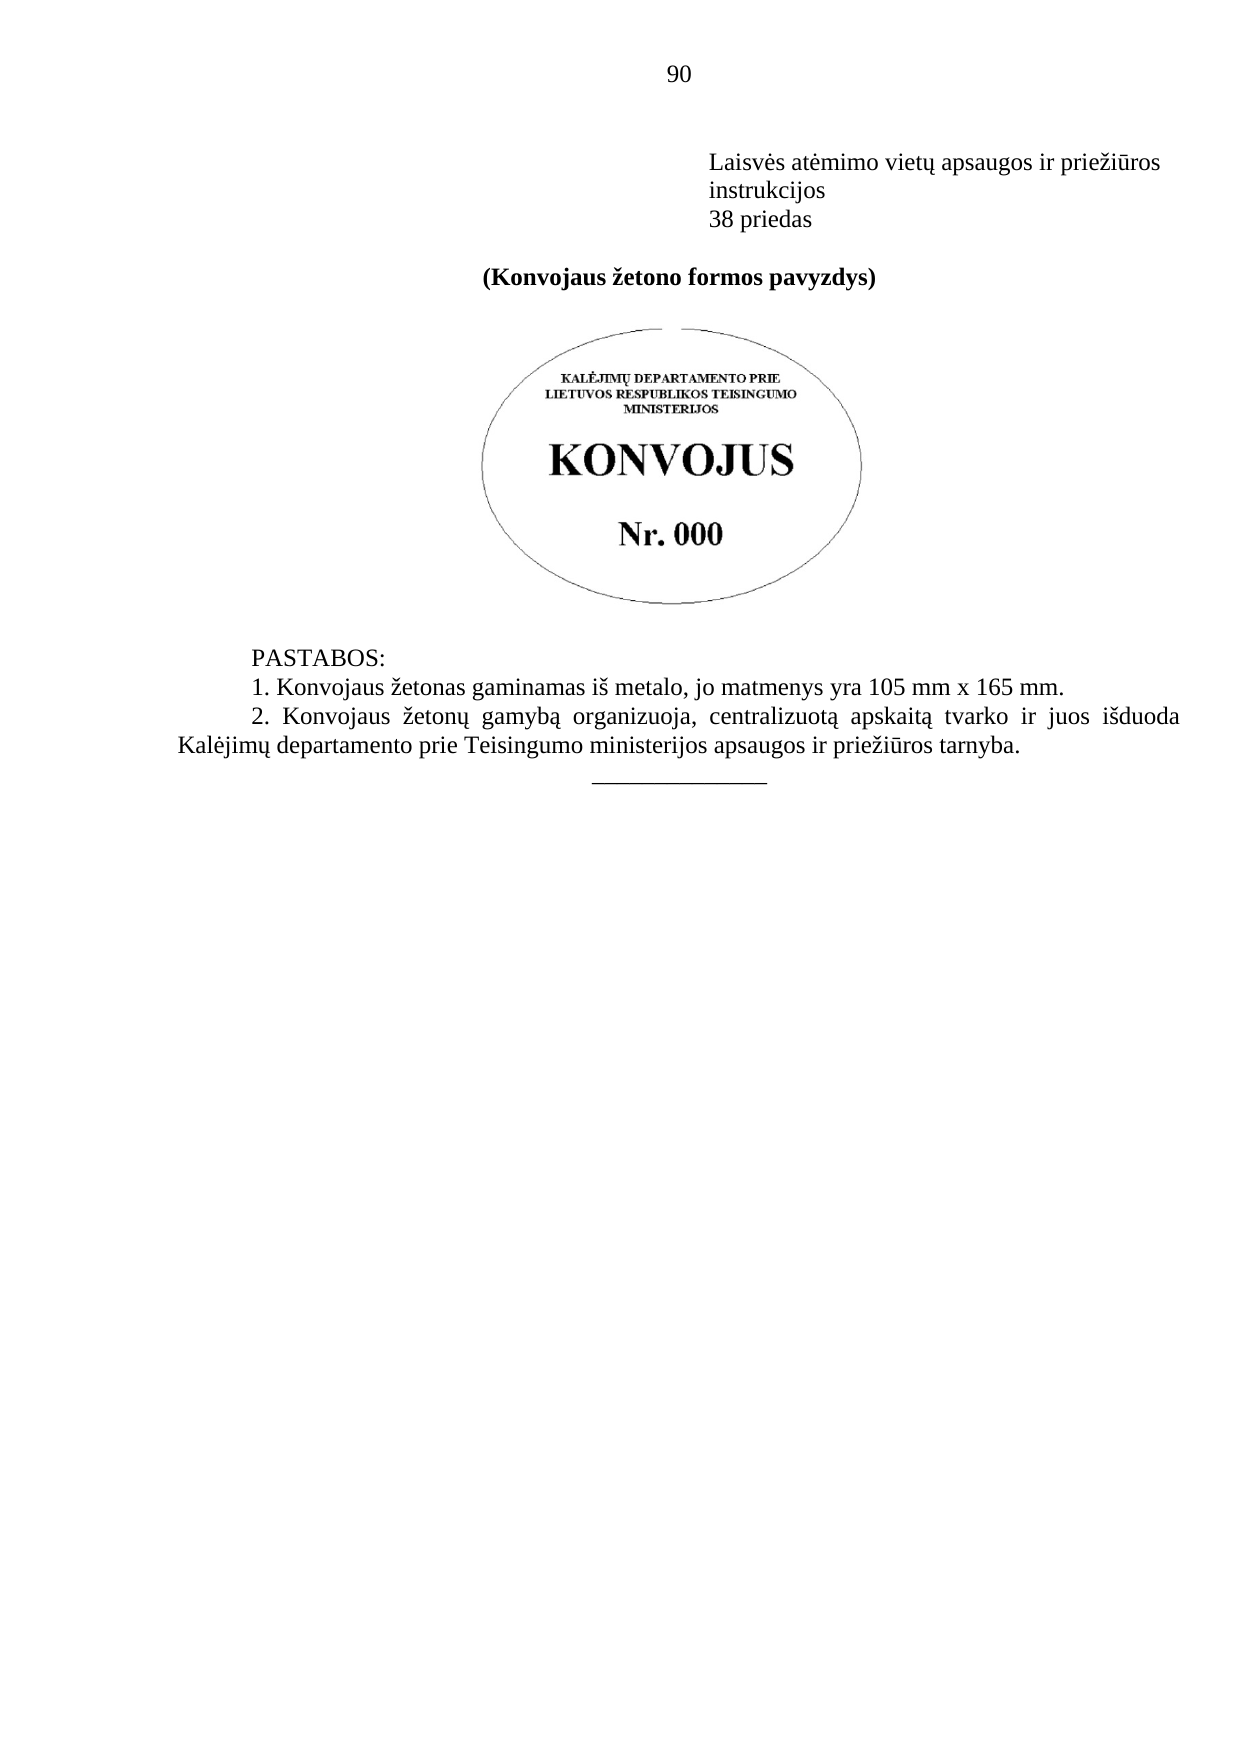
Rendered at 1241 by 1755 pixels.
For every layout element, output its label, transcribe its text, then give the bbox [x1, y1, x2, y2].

text 38 priedas [177, 204, 1181, 233]
text Laisvės atėmimo vietų apsaugos ir priežiūros [177, 147, 1181, 176]
text 1. Konvojaus žetonas gaminamas iš metalo, jo matmenys yra 105 mm x 165 mm. [177, 672, 1181, 701]
text (Konvojaus žetono formos pavyzdys) [177, 262, 1181, 291]
text instrukcijos [177, 176, 1181, 204]
text PASTABOS: [177, 643, 1181, 672]
text 2. Konvojaus žetonų gamybą organizuoja, centralizuotą apskaitą tvarko ir juos išduoda Kalėjimų departamento prie Teisingumo ministerijos apsaugos ir priežiūros tarnyba. [177, 701, 1181, 758]
text ______________ [177, 758, 1181, 787]
